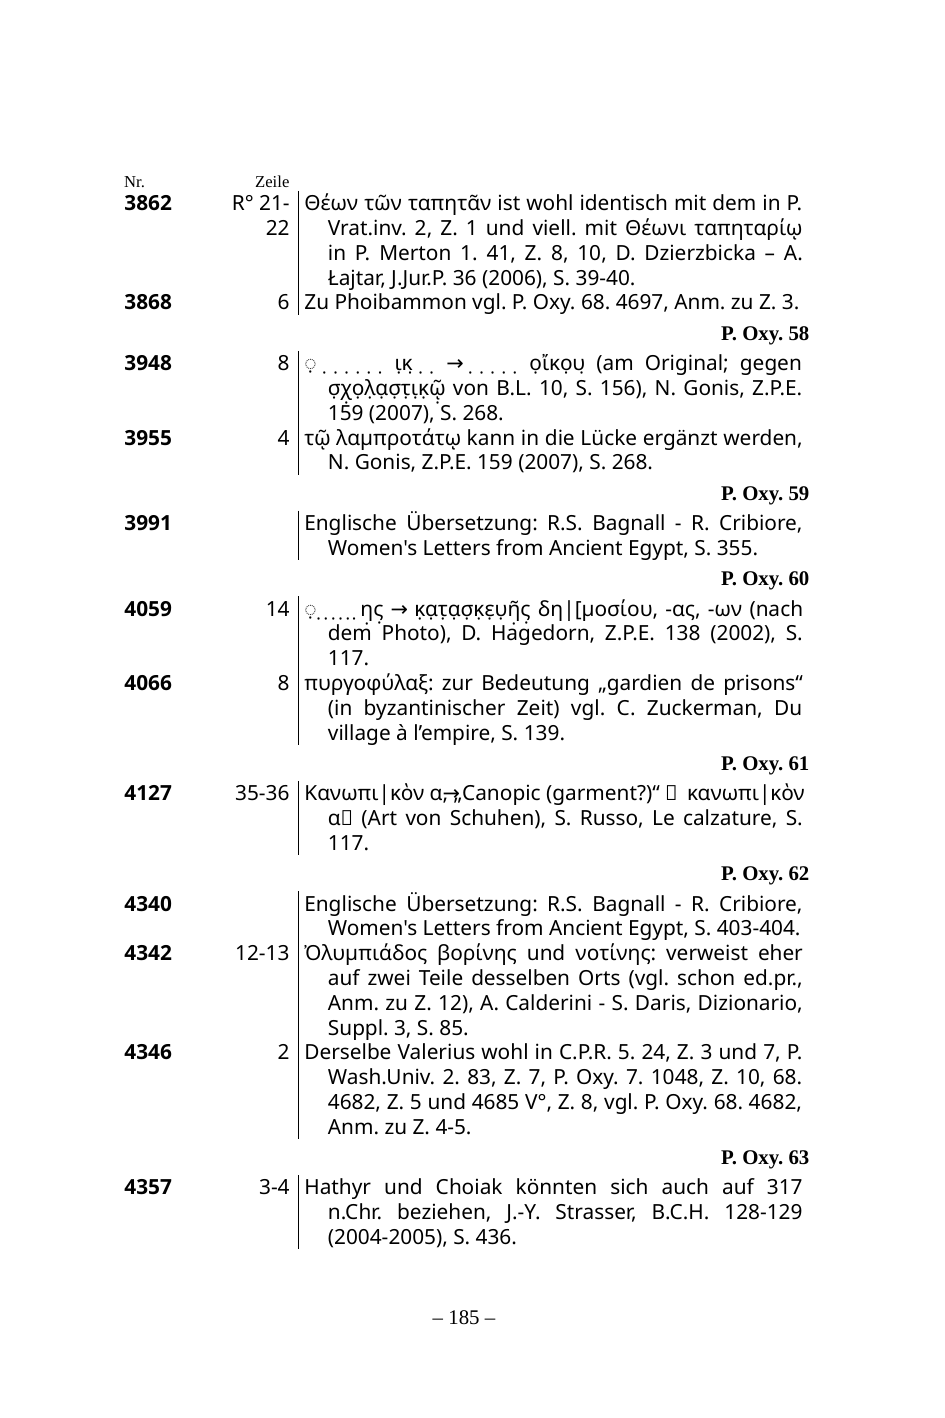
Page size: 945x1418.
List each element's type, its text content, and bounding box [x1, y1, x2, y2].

table_cell Derselbe Valerius wohl in C.P.R. 5. 24, Z. 3 und 7, P. Wash.Univ. 2. 83, Z. 7, P. Oxy. 7. 1048, Z. 10, 68. 4682, Z. 5 und 4685 V°, Z. 8, vgl. P. Oxy. 68. 4682, Anm. zu Z. 4-5. [299, 1040, 809, 1139]
table_cell 2 [207, 1040, 298, 1139]
subtitle P. Oxy. 61 [118, 751, 809, 775]
table_header [207, 511, 298, 560]
table_cell 6 [207, 290, 298, 315]
table_header 4127 [118, 781, 207, 855]
subtitle P. Oxy. 59 [118, 481, 809, 505]
table_header Hathyr und Choiak könnten sich auch auf 317 n.Chr. beziehen, J.-Y. Strasser, B.C.H. 128-129 (2004-2005), S. 436. [299, 1175, 809, 1249]
table_cell 3868 [118, 290, 207, 315]
table_header Englische Übersetzung: R.S. Bagnall - R. Cribiore, Women's Letters from Ancient Egypt, S. 355. [299, 511, 809, 560]
table_header Englische Übersetzung: R.S. Bagnall - R. Cribiore, Women's Letters from Ancient Egypt, S. 403-404. [299, 891, 809, 941]
table_cell 12-13 [207, 941, 298, 1040]
table_cell R° 21-22 [207, 191, 298, 290]
table_cell 4342 [118, 941, 207, 1040]
subtitle P. Oxy. 60 [118, 566, 809, 590]
table_header ̣ ̣ ̣ ̣ ̣ ̣ ̣η̣ς̣ → κ̣α̣τ̣α̣σ̣κ̣ε̣υ̣ῆ̣ς̣ δη|[μοσίου, -ας, -ων (nach dem Photo), D. Hagedorn, Z.P.E. 138 (2002), S. 117. [299, 596, 809, 671]
subtitle P. Oxy. 58 [118, 321, 809, 345]
table_header 3948 [118, 351, 207, 425]
table_cell Zu Phoibammon vgl. P. Oxy. 68. 4697, Anm. zu Z. 3. [299, 290, 809, 315]
table_cell Ὀλυμπιάδος βορίνης und νοτίνης: verweist eher auf zwei Teile desselben Orts (vgl. schon ed.pr., Anm. zu Z. 12), A. Calderini - S. Daris, Dizionario, Suppl. 3, S. 85. [299, 941, 809, 1040]
table_header 8 [207, 351, 298, 425]
table_header [207, 891, 298, 941]
table_cell 4 [207, 425, 298, 475]
table_header 3-4 [207, 1175, 298, 1249]
table_header 4340 [118, 891, 207, 941]
table_cell 4066 [118, 671, 207, 745]
subtitle P. Oxy. 63 [118, 1145, 809, 1169]
table_header ̣ ̣ ̣ ̣ ̣ ̣ ̣ ι̣κ̣ ̣ ̣ → ̣ ̣ ̣ ̣ ̣ ο̣ἴκο̣υ̣ (am Original; gegen σ̣χ̣ο̣λ̣α̣σ̣τ̣ι̣κ̣ῷ̣ von B.L. 10, S. 156), N. Gonis, Z.P.E. 159 (2007), S. 268. [299, 351, 809, 425]
table_cell 3862 [118, 191, 207, 290]
table_cell 8 [207, 671, 298, 745]
table_header 35-36 [207, 781, 298, 855]
table_header Κανωπι|κὸν α, „Canopic (garment?)“ → κανωπι|κὸν α (Art von Schuhen), S. Russo, Le calzature, S. 117. [299, 781, 809, 855]
table_header 4357 [118, 1175, 207, 1249]
table_cell τῷ λαμπροτάτῳ kann in die Lücke ergänzt werden, N. Gonis, Z.P.E. 159 (2007), S. 268. [299, 425, 809, 475]
table_cell Θέων τῶν ταπητᾶν ist wohl identisch mit dem in P. Vrat.inv. 2, Z. 1 und viell. mit Θέωνι ταπηταρίῳ in P. Merton 1. 41, Z. 8, 10, D. Dzierzbicka – A. Łajtar, J.Jur.P. 36 (2006), S. 39-40. [299, 191, 809, 290]
subtitle P. Oxy. 62 [118, 861, 809, 885]
table_header 14 [207, 596, 298, 671]
table_header 4059 [118, 596, 207, 671]
table_cell 3955 [118, 425, 207, 475]
table_header 3991 [118, 511, 207, 560]
table_cell πυργοφύλαξ: zur Bedeutung „gardien de prisons“ (in byzantinischer Zeit) vgl. C. Zuckerman, Du village à l’empire, S. 139. [299, 671, 809, 745]
table_cell 4346 [118, 1040, 207, 1139]
